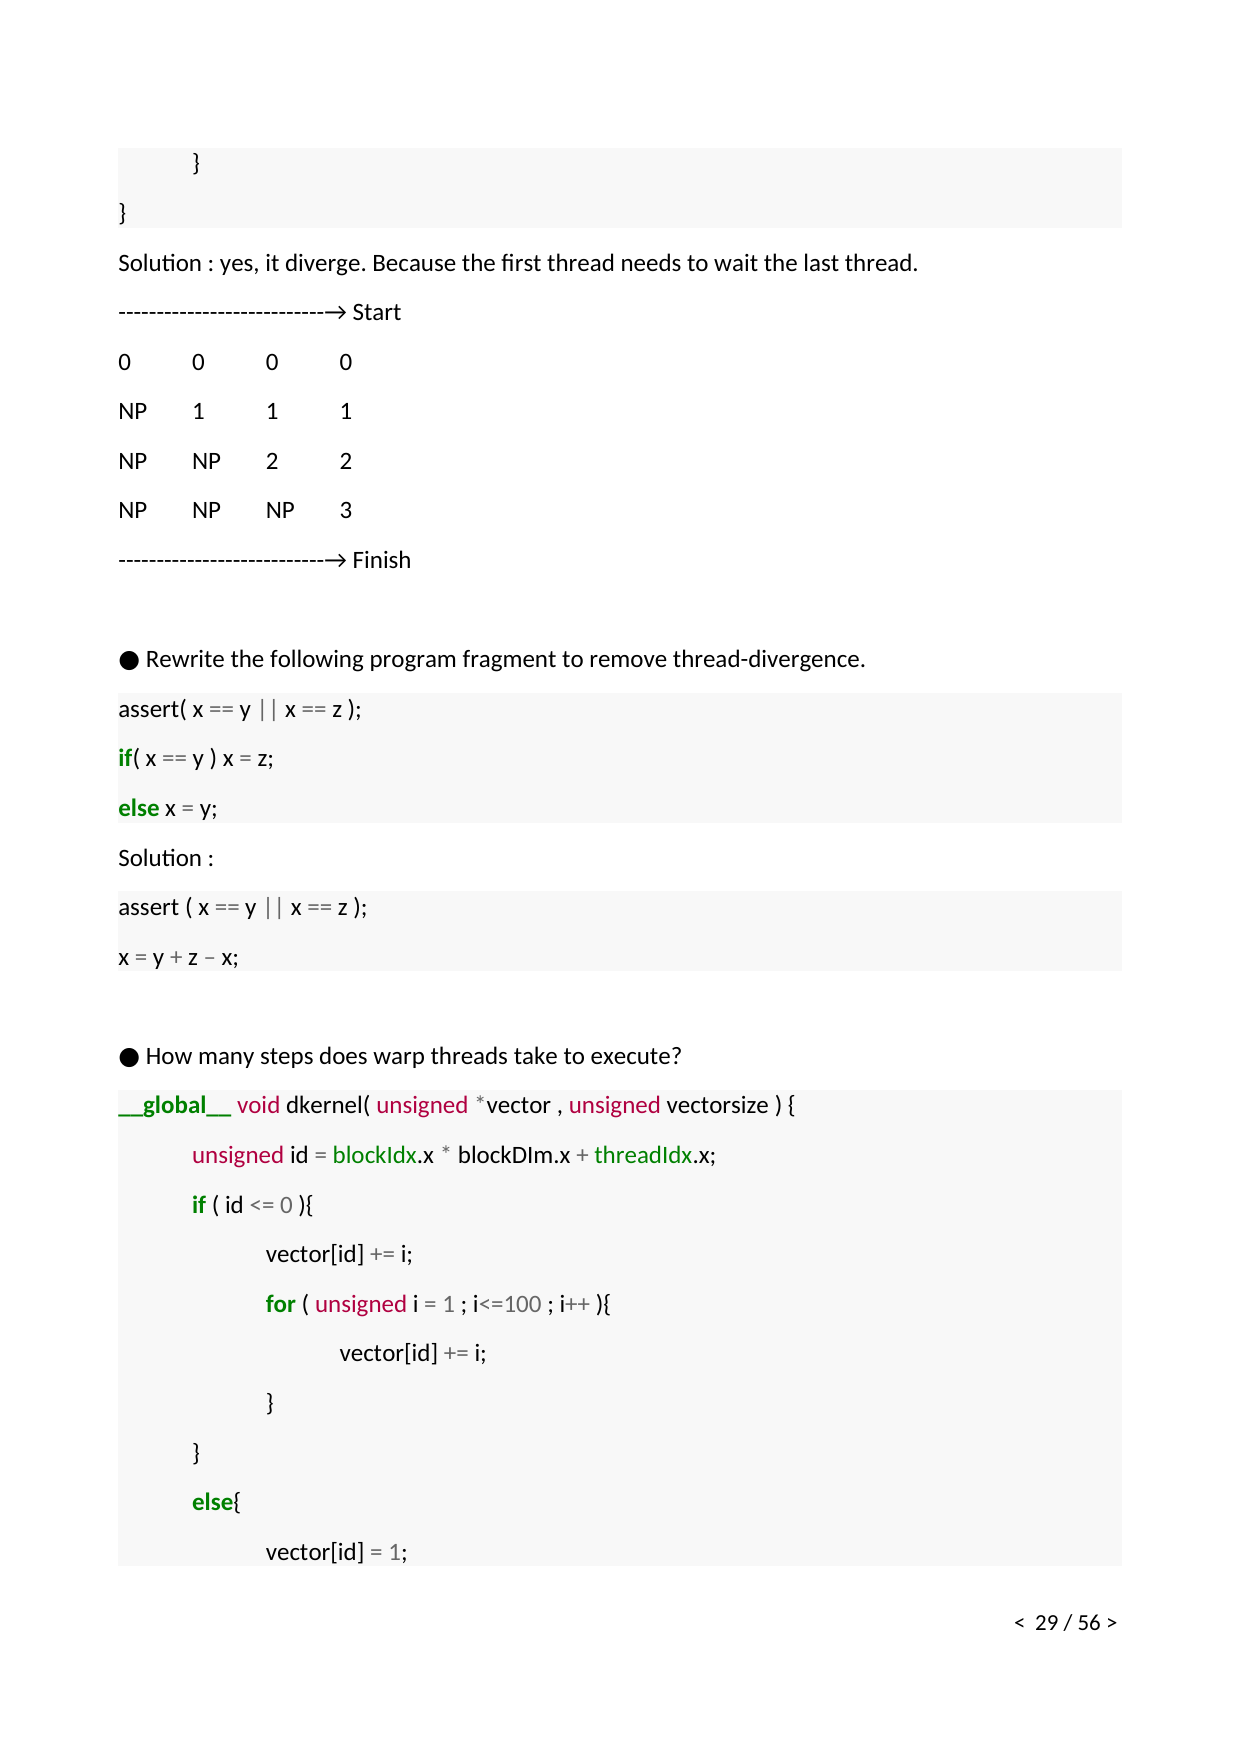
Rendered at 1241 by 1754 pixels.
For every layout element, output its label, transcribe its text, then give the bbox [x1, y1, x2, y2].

text vector[id] += i; [118, 1238, 1122, 1269]
text NP 1 1 1 [118, 396, 1122, 426]
text 0 0 0 0 [118, 346, 1122, 376]
text ---------------------------→ Start [118, 296, 1122, 327]
text else{ [118, 1486, 1122, 1517]
text assert( x == y || x == z ); [118, 693, 1122, 723]
text else x = y; [118, 792, 1122, 823]
text } [118, 148, 1122, 178]
text } [118, 1437, 1122, 1467]
text } [118, 1387, 1122, 1418]
text Solution : [118, 842, 1122, 872]
text vector[id] = 1; [118, 1536, 1122, 1566]
text } [118, 197, 1122, 228]
text assert ( x == y || x == z ); [118, 891, 1122, 922]
text Solution : yes, it diverge. Because the first thread needs to wait the last thread. [118, 247, 1122, 277]
text NP NP NP 3 [118, 495, 1122, 525]
text NP NP 2 2 [118, 445, 1122, 476]
text for ( unsigned i = 1 ; i<=100 ; i++ ){ [118, 1288, 1122, 1318]
text ---------------------------→ Finish [118, 544, 1122, 575]
text ● How many steps does warp threads take to execute? [118, 1040, 1122, 1071]
text if ( id <= 0 ){ [118, 1189, 1122, 1219]
text vector[id] += i; [118, 1338, 1122, 1368]
text if( x == y ) x = z; [118, 743, 1122, 773]
text x = y + z – x; [118, 941, 1122, 971]
text unsigned id = blockIdx.x * blockDIm.x + threadIdx.x; [118, 1139, 1122, 1170]
text ● Rewrite the following program fragment to remove thread-divergence. [118, 643, 1122, 674]
text __global__ void dkernel( unsigned *vector , unsigned vectorsize ) { [118, 1090, 1122, 1120]
